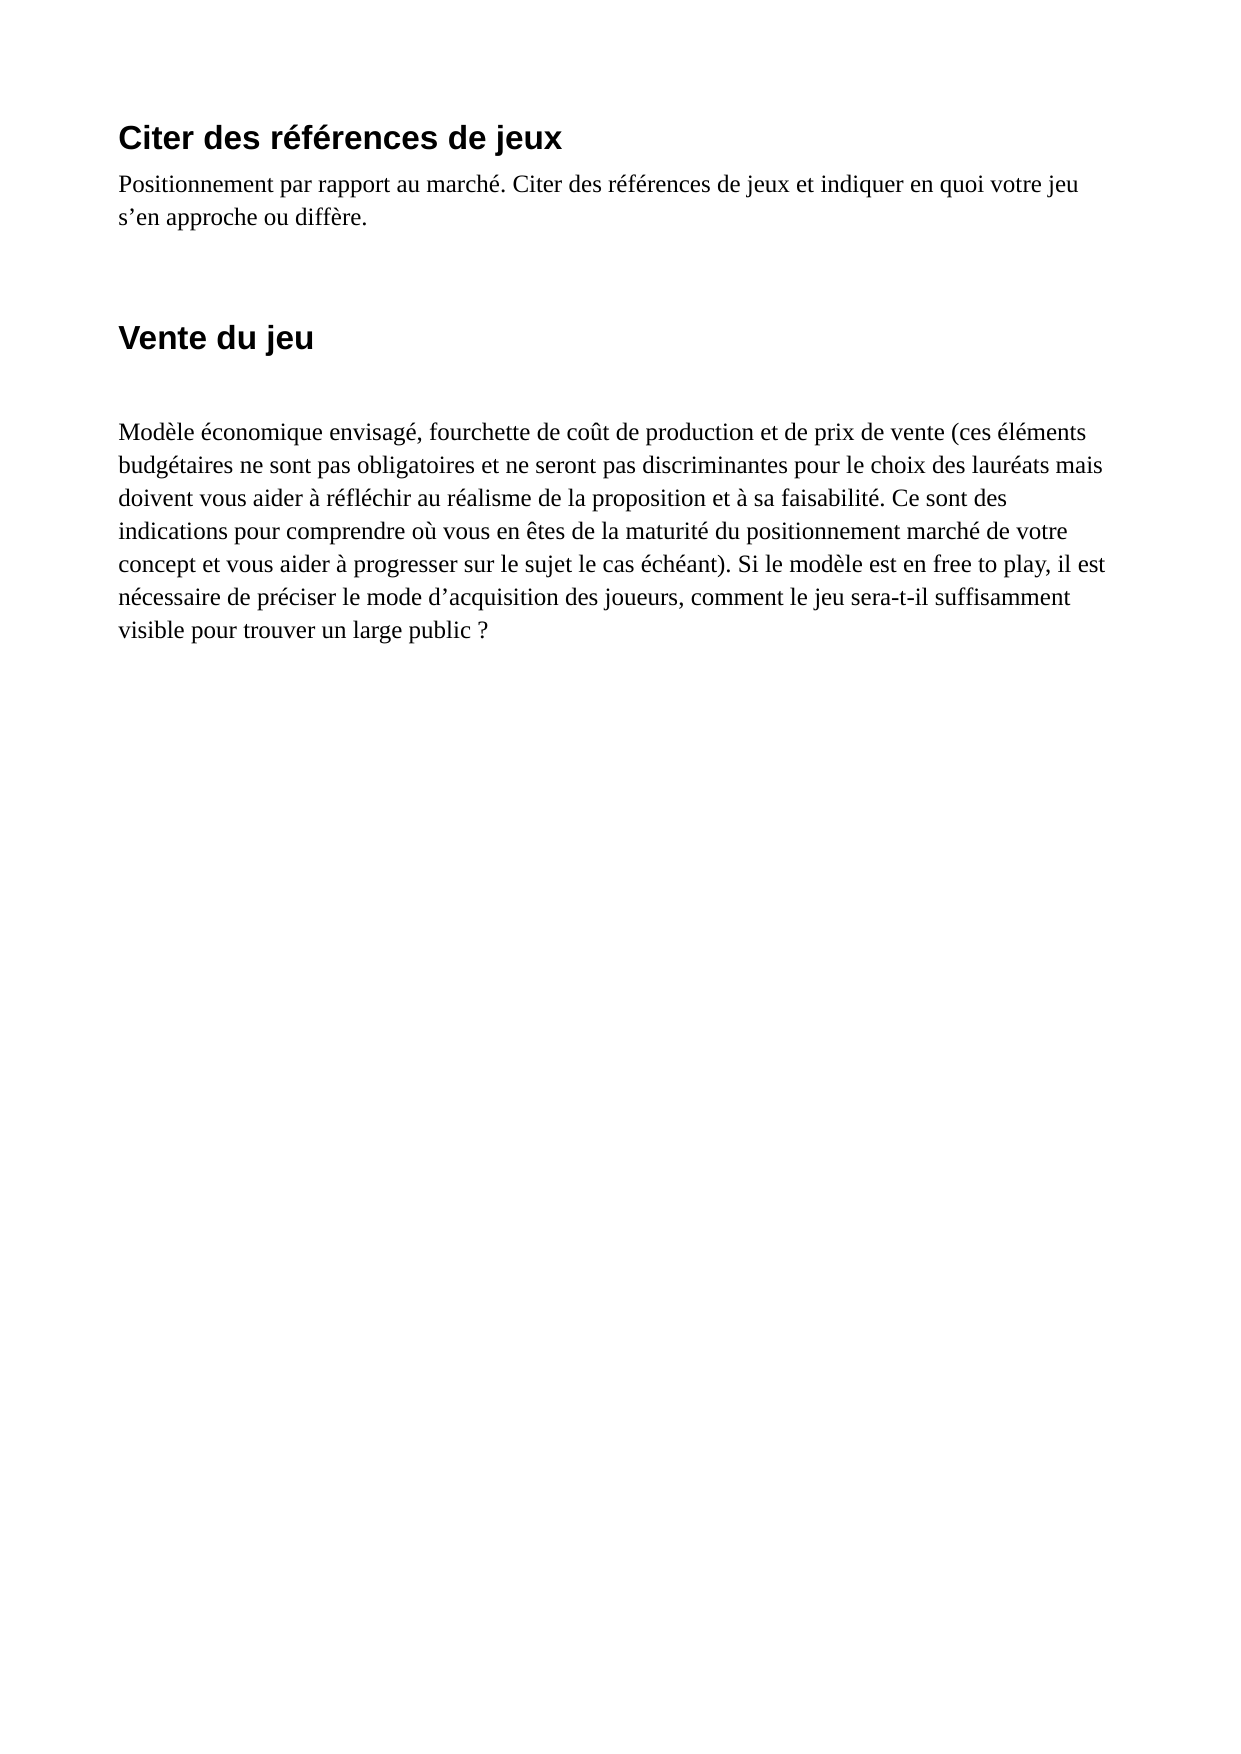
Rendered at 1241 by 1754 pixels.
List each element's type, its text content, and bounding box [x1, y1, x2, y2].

subtitle Vente du jeu [118, 318, 1122, 357]
text Modèle économique envisagé, fourchette de coût de production et de prix de vente (ces éléments budgétaires ne sont pas obligatoires et ne seront pas discriminantes pour le choix des lauréats mais doivent vous aider à réfléchir au réalisme de la proposition et à sa faisabilité. Ce sont des indications pour comprendre où vous en êtes de la maturité du positionnement marché de votre concept et vous aider à progresser sur le sujet le cas échéant). Si le modèle est en free to play, il est nécessaire de préciser le mode d’acquisition des joueurs, comment le jeu sera-t-il suffisamment visible pour trouver un large public ? [118, 417, 1122, 643]
subtitle Citer des références de jeux [118, 118, 1122, 157]
text Positionnement par rapport au marché. Citer des références de jeux et indiquer en quoi votre jeu s’en approche ou diffère. [118, 169, 1122, 231]
